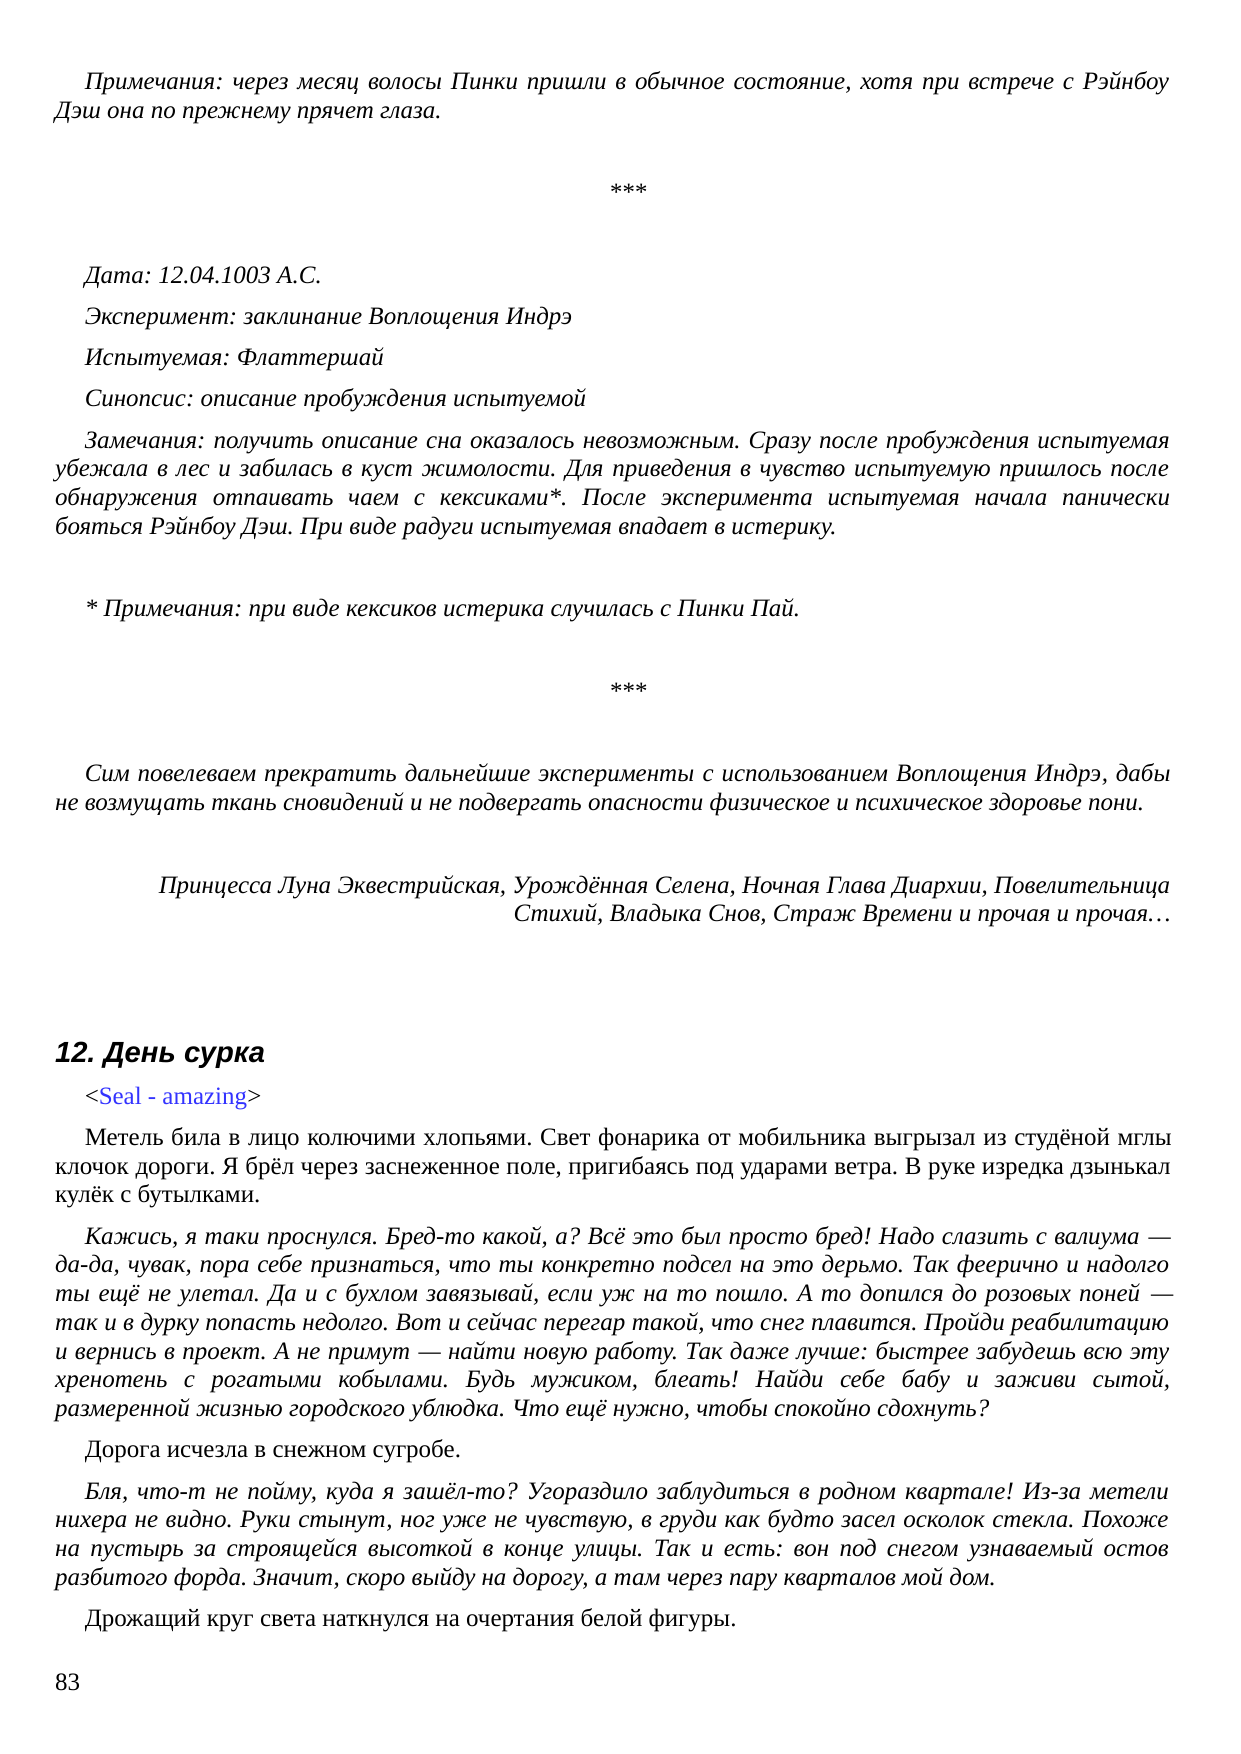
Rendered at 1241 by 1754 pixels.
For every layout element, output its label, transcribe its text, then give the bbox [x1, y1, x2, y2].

text Дрожащий круг света наткнулся на очертания белой фигуры. [55, 1603, 1173, 1632]
text Кажись, я таки проснулся. Бред-то какой, а? Всё это был просто бред! Надо слазить с валиума — да-да, чувак, пора себе признаться, что ты конкретно подсел на это дерьмо. Так феерично и надолго ты ещё не улетал. Да и с бухлом завязывай, если уж на то пошло. А то допился до розовых поней — так и в дурку попасть недолго. Вот и сейчас перегар такой, что снег плавится. Пройди реабилитацию и вернись в проект. А не примут — найти новую работу. Так даже лучше: быстрее забудешь всю эту хренотень с рогатыми кобылами. Будь мужиком, блеать! Найди себе бабу и заживи сытой, размеренной жизнью городского ублюдка. Что ещё нужно, чтобы спокойно сдохнуть? [55, 1221, 1173, 1422]
text Дата: 12.04.1003 А.С. [55, 260, 1173, 288]
text *** [55, 676, 1173, 705]
text Дорога исчезла в снежном сугробе. [55, 1434, 1173, 1463]
text Принцесса Луна Эквестрийская, Урождённая Селена, Ночная Глава Диархии, Повелительница Стихий, Владыка Снов, Страж Времени и прочая и прочая… [55, 870, 1173, 927]
text *** [55, 177, 1173, 206]
text Бля, что-т не пойму, куда я зашёл-то? Угораздило заблудиться в родном квартале! Из-за метели нихера не видно. Руки стынут, ног уже не чувствую, в груди как будто засел осколок стекла. Похоже на пустырь за строящейся высоткой в конце улицы. Так и есть: вон под снегом узнаваемый остов разбитого форда. Значит, скоро выйду на дорогу, а там через пару кварталов мой дом. [55, 1476, 1173, 1591]
text Эксперимент: заклинание Воплощения Индрэ [55, 301, 1173, 330]
text Сим повелеваем прекратить дальнейшие эксперименты с использованием Воплощения Индрэ, дабы не возмущать ткань сновидений и не подвергать опасности физическое и психическое здоровье пони. [55, 758, 1173, 816]
text Примечания: через месяц волосы Пинки пришли в обычное состояние, хотя при встрече с Рэйнбоу Дэш она по прежнему прячет глаза. [55, 66, 1173, 123]
text Замечания: получить описание сна оказалось невозможным. Сразу после пробуждения испытуемая убежала в лес и забилась в куст жимолости. Для приведения в чувство испытуемую пришлось после обнаружения отпаивать чаем с кексиками*. После эксперимента испытуемая начала панически бояться Рэйнбоу Дэш. При виде радуги испытуемая впадает в истерику. [55, 425, 1173, 540]
text * Примечания: при виде кексиков истерика случилась с Пинки Пай. [55, 593, 1173, 622]
text Метель била в лицо колючими хлопьями. Свет фонарика от мобильника выгрызал из студёной мглы клочок дороги. Я брёл через заснеженное поле, пригибаясь под ударами ветра. В руке изредка дзынькал кулёк с бутылками. [55, 1122, 1173, 1208]
text Синопсис: описание пробуждения испытуемой [55, 383, 1173, 412]
text Испытуемая: Флаттершай [55, 342, 1173, 371]
subtitle 12. День сурка [55, 1035, 1173, 1068]
text <Seal - amazing> [55, 1081, 1173, 1109]
